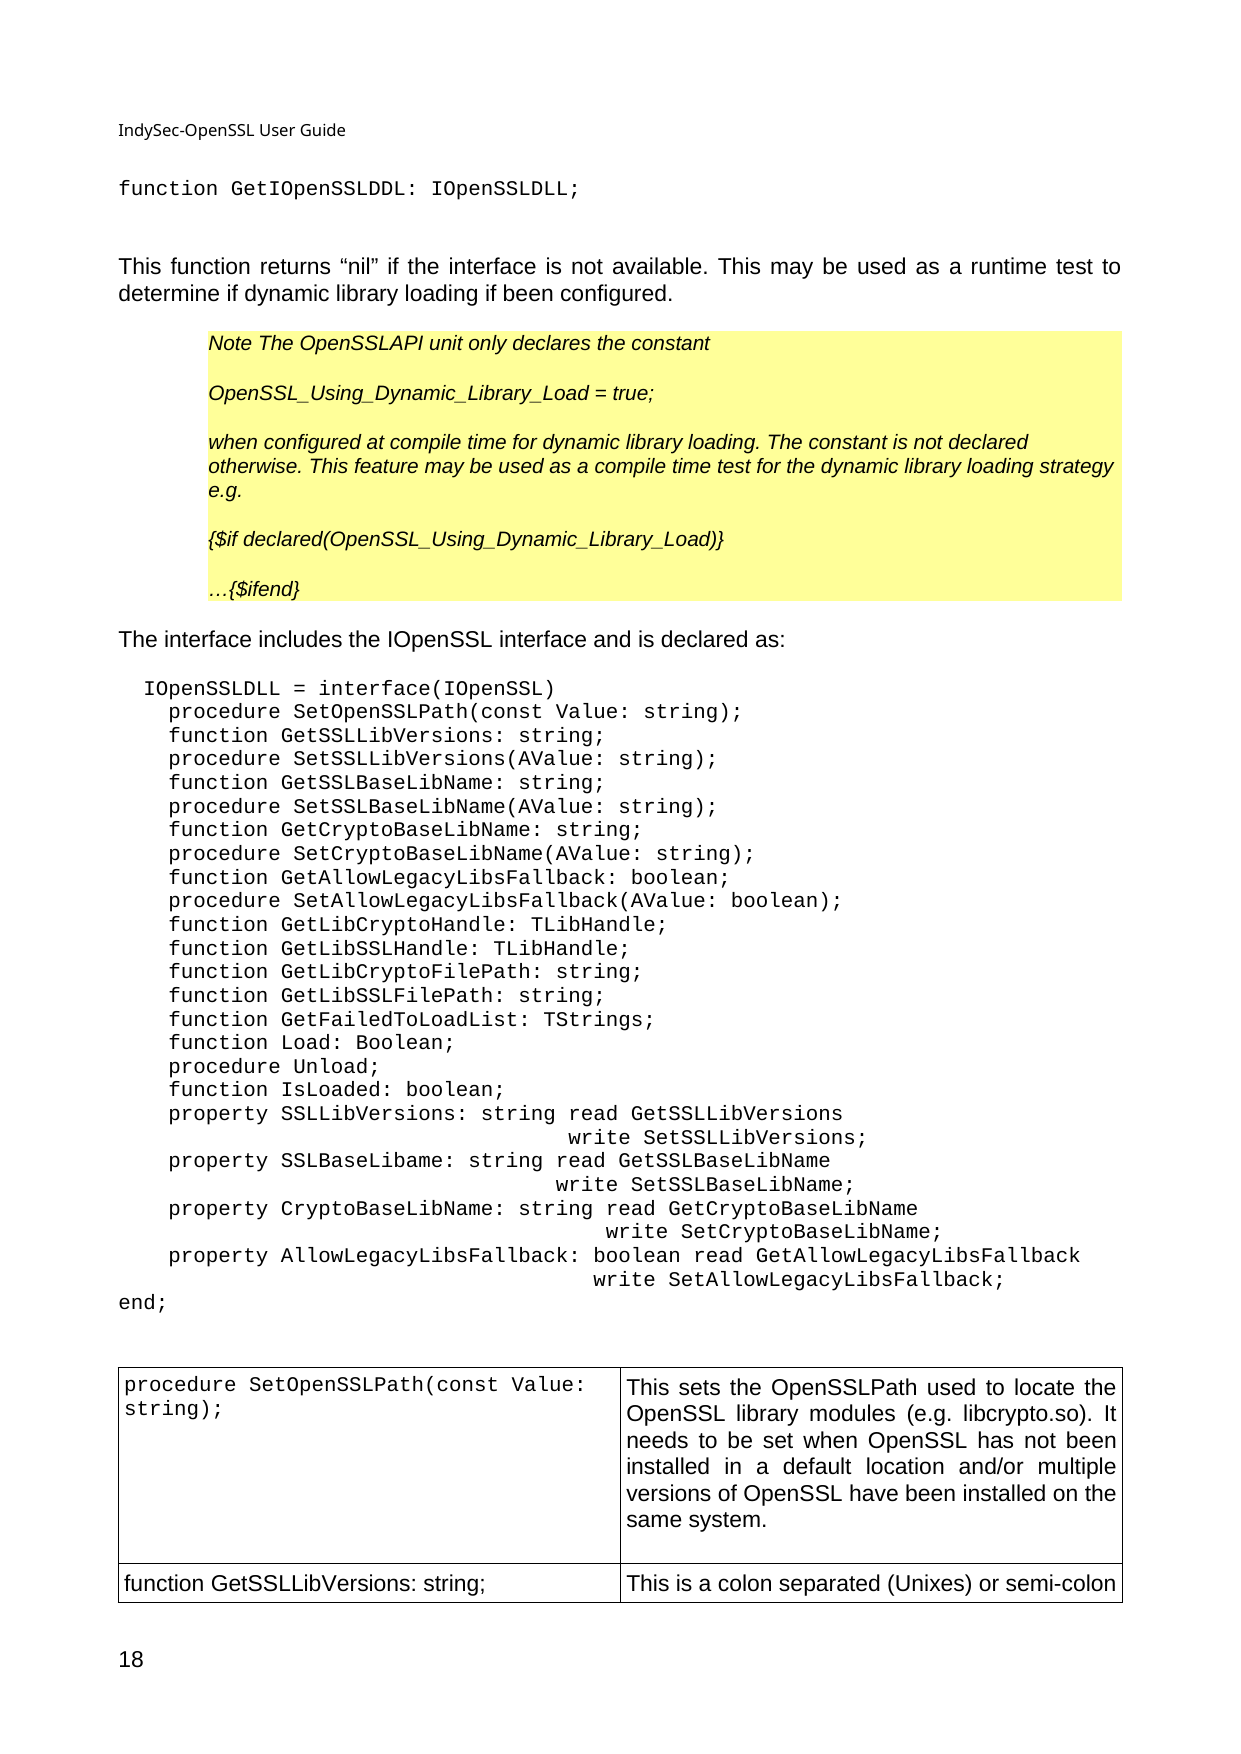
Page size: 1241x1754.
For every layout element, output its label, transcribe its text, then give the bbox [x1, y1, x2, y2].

text function GetLibSSLHandle: TLibHandle; [118, 938, 1122, 961]
text procedure SetSSLLibVersions(AValue: string); [118, 748, 1122, 772]
table_header This sets the OpenSSLPath used to locate the OpenSSL library modules (e.g. libcrypto.so). It needs to be set when OpenSSL has not been installed in a default location and/or multiple versions of OpenSSL have been installed on the same system. [621, 1368, 1122, 1563]
text property SSLLibVersions: string read GetSSLLibVersions [118, 1103, 1122, 1127]
text IOpenSSLDLL = interface(IOpenSSL) [118, 677, 1122, 701]
text function GetLibCryptoFilePath: string; [118, 961, 1122, 985]
text function GetAllowLegacyLibsFallback: boolean; [118, 867, 1122, 890]
text function GetLibSSLFilePath: string; [118, 985, 1122, 1008]
text procedure SetAllowLegacyLibsFallback(AValue: boolean); [118, 890, 1122, 914]
text write SetSSLLibVersions; [118, 1127, 1122, 1150]
text when configured at compile time for dynamic library loading. The constant is not declared otherwise. This feature may be used as a compile time test for the dynamic library loading strategy e.g. [208, 430, 1122, 502]
text function GetLibCryptoHandle: TLibHandle; [118, 914, 1122, 938]
text OpenSSL_Using_Dynamic_Library_Load = true; [208, 380, 1122, 404]
text {$if declared(OpenSSL_Using_Dynamic_Library_Load)} [208, 527, 1122, 551]
text write SetSSLBaseLibName; [118, 1174, 1122, 1198]
text function GetSSLLibVersions: string; [118, 725, 1122, 748]
text function GetIOpenSSLDDL: IOpenSSLDLL; [118, 178, 1122, 202]
text function GetSSLBaseLibName: string; [118, 772, 1122, 796]
text write SetCryptoBaseLibName; [118, 1221, 1122, 1245]
text function GetCryptoBaseLibName: string; [118, 819, 1122, 843]
table_cell function GetSSLLibVersions: string; [119, 1564, 620, 1602]
text The interface includes the IOpenSSL interface and is declared as: [118, 626, 1122, 652]
text procedure SetCryptoBaseLibName(AValue: string); [118, 843, 1122, 867]
text end; [118, 1292, 1122, 1316]
text procedure Unload; [118, 1056, 1122, 1079]
text write SetAllowLegacyLibsFallback; [118, 1269, 1122, 1292]
text procedure SetSSLBaseLibName(AValue: string); [118, 796, 1122, 819]
text property AllowLegacyLibsFallback: boolean read GetAllowLegacyLibsFallback [118, 1245, 1122, 1269]
table_header procedure SetOpenSSLPath(const Value: string); [119, 1368, 620, 1563]
text function GetFailedToLoadList: TStrings; [118, 1008, 1122, 1032]
text property CryptoBaseLibName: string read GetCryptoBaseLibName [118, 1198, 1122, 1221]
text This function returns “nil” if the interface is not available. This may be used as a runtime test to determine if dynamic library loading if been configured. [118, 253, 1122, 306]
text property SSLBaseLibame: string read GetSSLBaseLibName [118, 1150, 1122, 1174]
text procedure SetOpenSSLPath(const Value: string); [118, 701, 1122, 725]
table_cell This is a colon separated (Unixes) or semi-colon [621, 1564, 1122, 1602]
text …{$ifend} [208, 577, 1122, 601]
text function IsLoaded: boolean; [118, 1079, 1122, 1103]
text Note The OpenSSLAPI unit only declares the constant [208, 331, 1122, 355]
text function Load: Boolean; [118, 1032, 1122, 1056]
